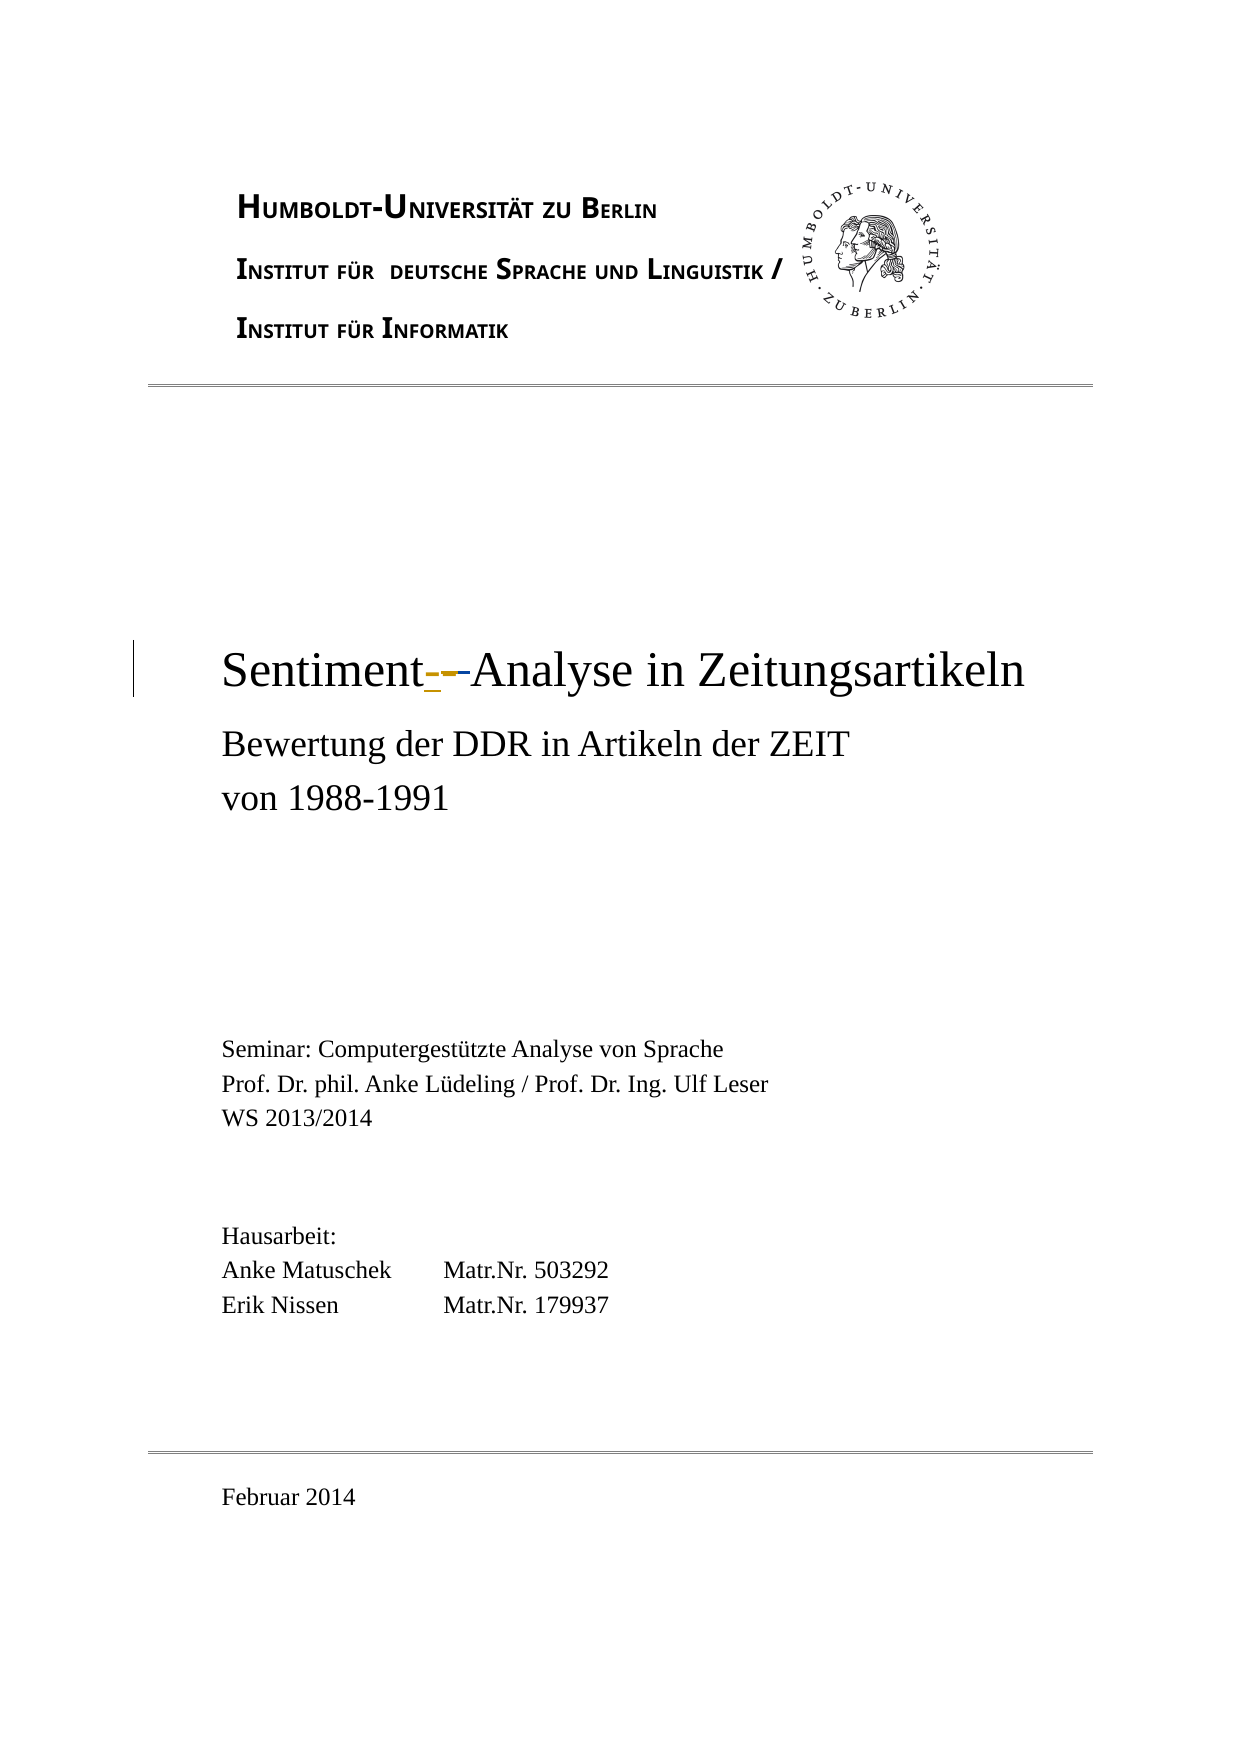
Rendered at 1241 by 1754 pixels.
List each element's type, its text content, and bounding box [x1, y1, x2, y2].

table_header Humboldt-Universität zu Berlin Institut für deutsche Sprache und Linguistik / Institut für Informatik [148, 159, 796, 369]
picture [796, 176, 944, 324]
text Seminar: Computergestützte Analyse von Sprache Prof. Dr. phil. Anke Lüdeling / Prof. Dr. Ing. Ulf Leser WS 2013/2014 [148, 1034, 1093, 1132]
table_header [796, 159, 1093, 369]
text Hausarbeit: Anke Matuschek Matr.Nr. 503292 Erik Nissen Matr.Nr. 179937 [148, 1221, 1093, 1318]
text Februar 2014 [148, 1482, 1081, 1511]
text Sentiment-Analyse in Zeitungsartikeln Bewertung der DDR in Artikeln der ZEIT von 1988-1991 [148, 640, 1093, 819]
